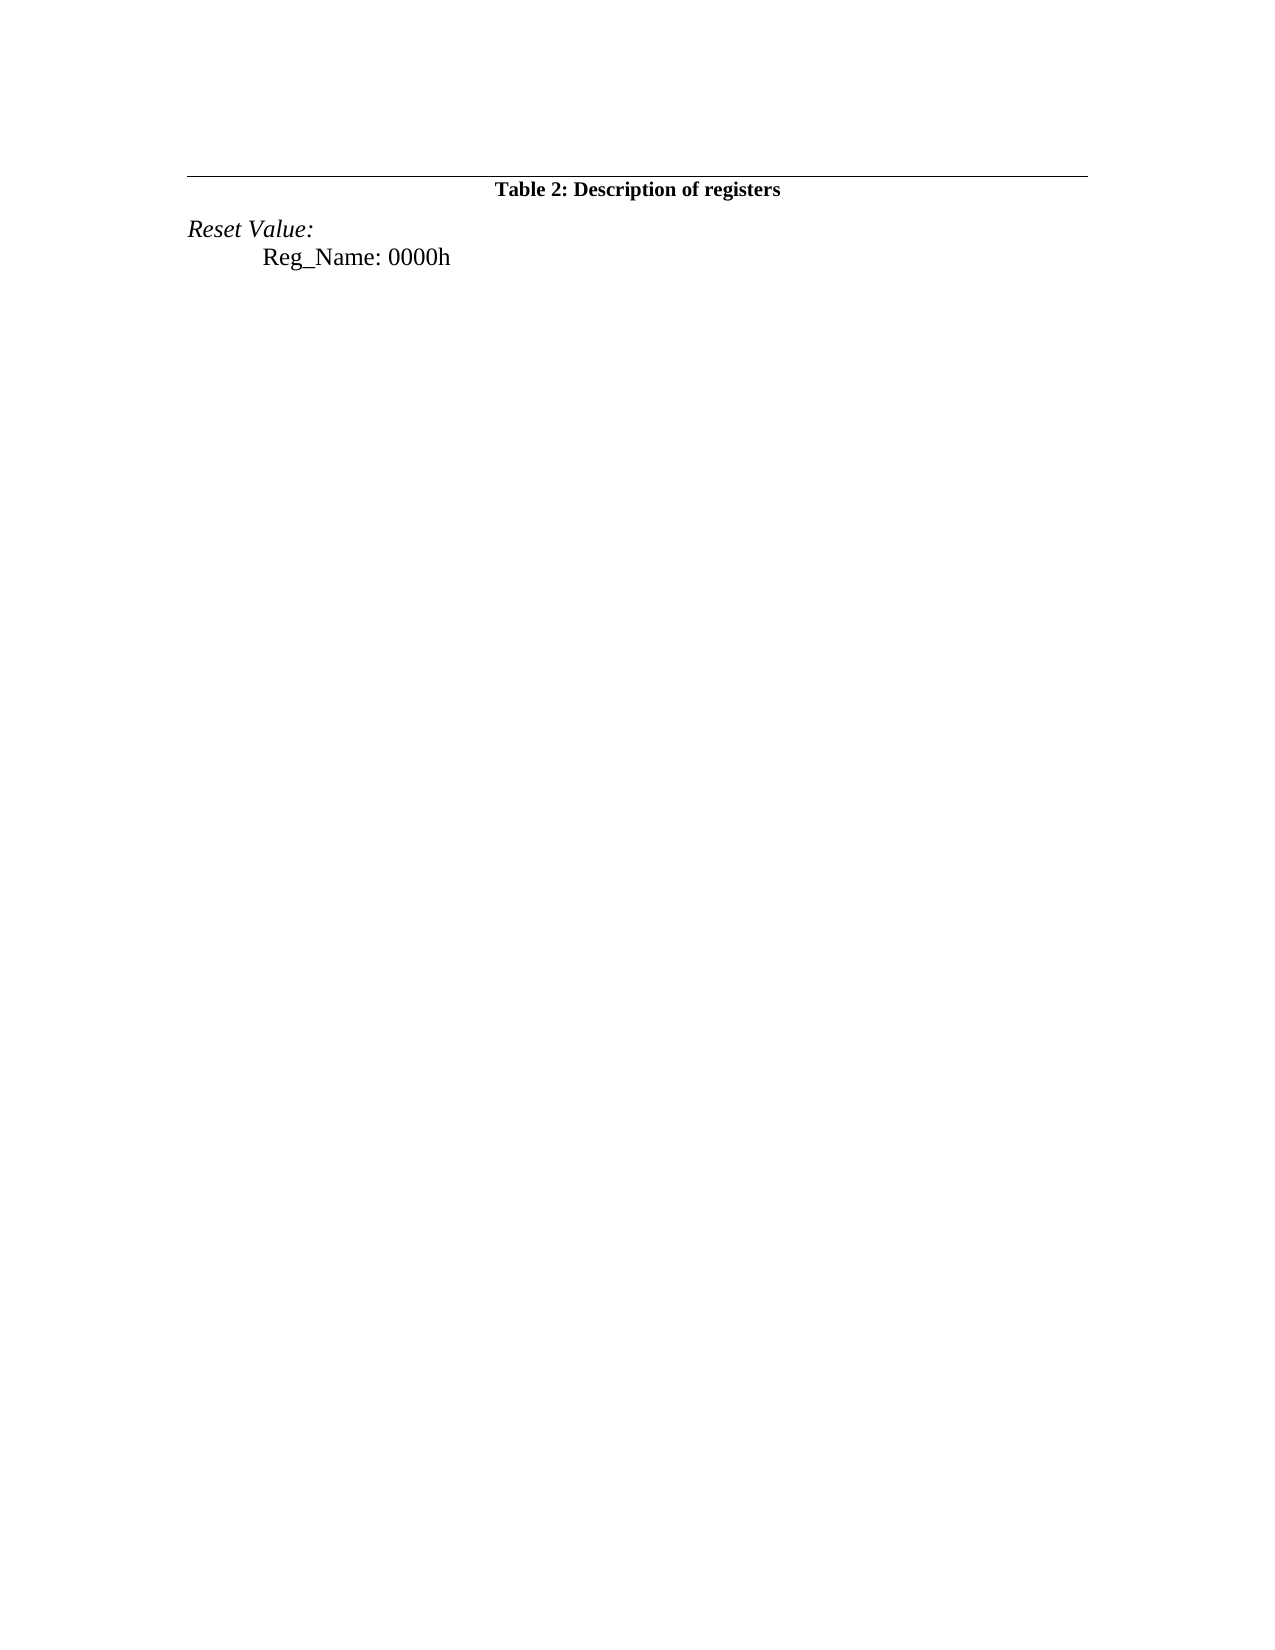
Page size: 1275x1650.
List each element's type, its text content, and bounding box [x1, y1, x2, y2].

text Reg_Name: 0000h [187, 242, 1088, 271]
text Reset Value: [187, 214, 1088, 242]
text Table 2: Description of registers [187, 177, 1088, 201]
